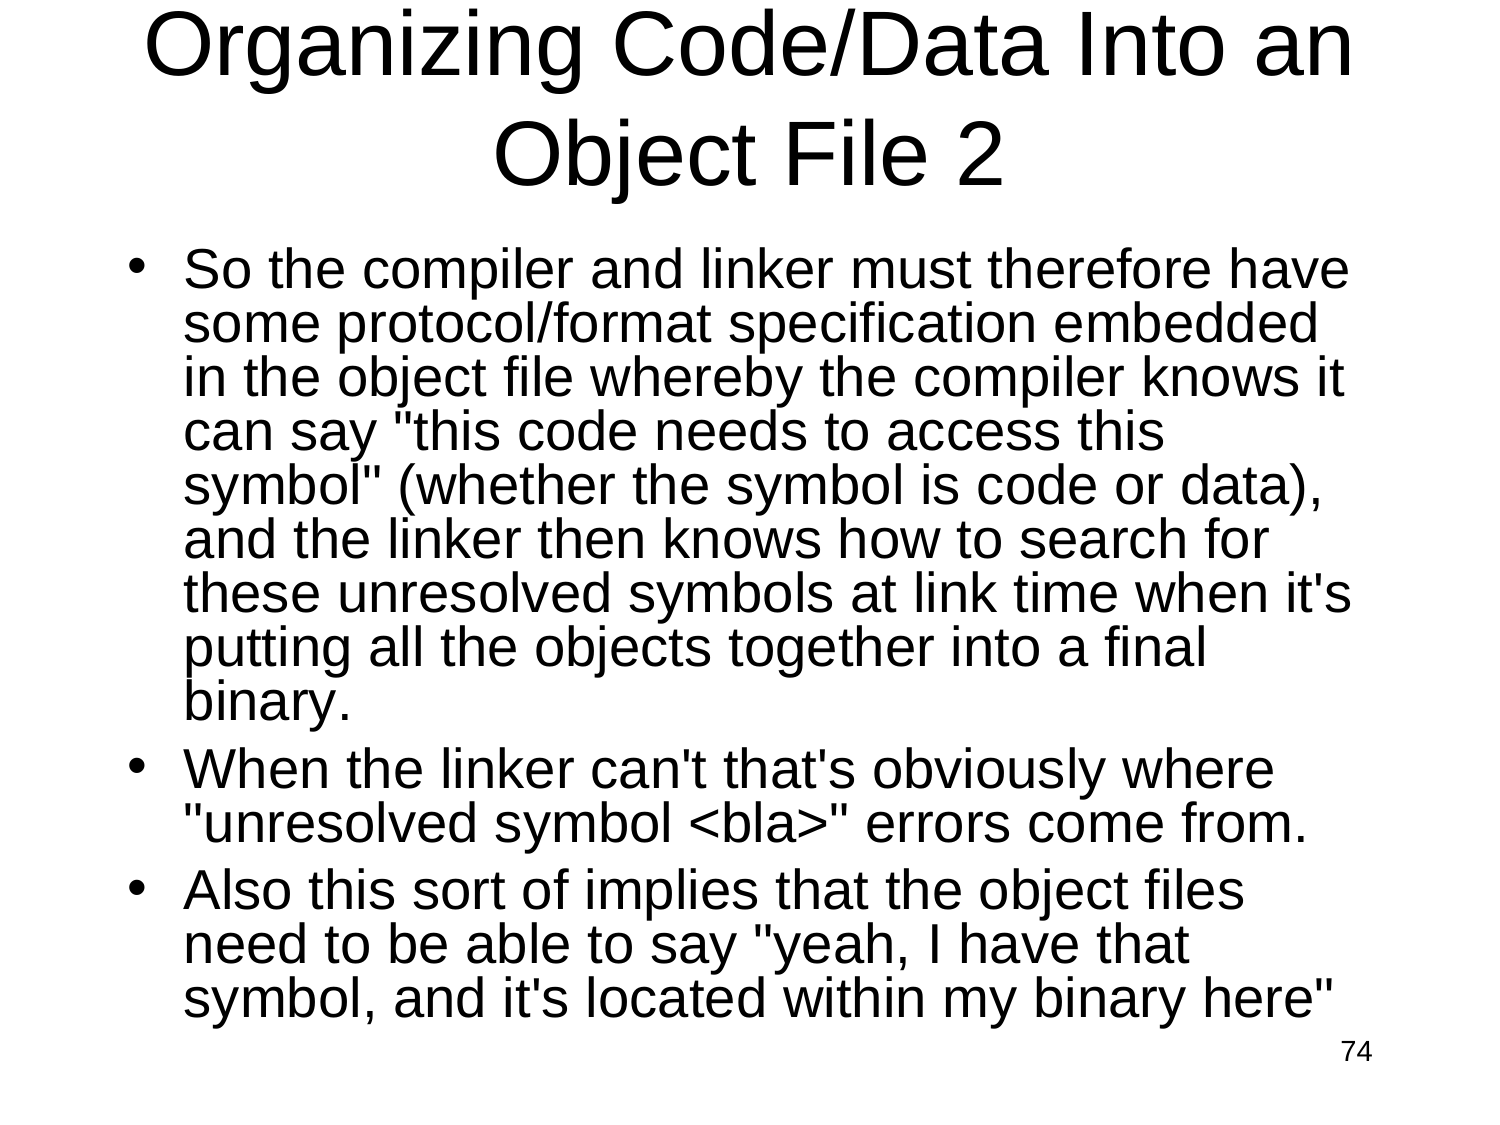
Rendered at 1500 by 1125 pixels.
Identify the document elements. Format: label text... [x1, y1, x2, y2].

list So the compiler and linker must therefore have some protocol/format specification embedded in the object file whereby the compiler knows it can say "this code needs to access this symbol" (whether the symbol is code or data), and the linker then knows how to search for these unresolved symbols at link time when it's putting all the objects together into a final binary. When the linker can't that's obviously where "unresolved symbol <bla>" errors come from. Also this sort of implies that the object files need to be able to say "yeah, I have that symbol, and it's located within my binary here" [112, 237, 1388, 1051]
title Organizing Code/Data Into an Object File 2 [0, 0, 1500, 212]
text_box [1074, 1025, 1388, 1101]
